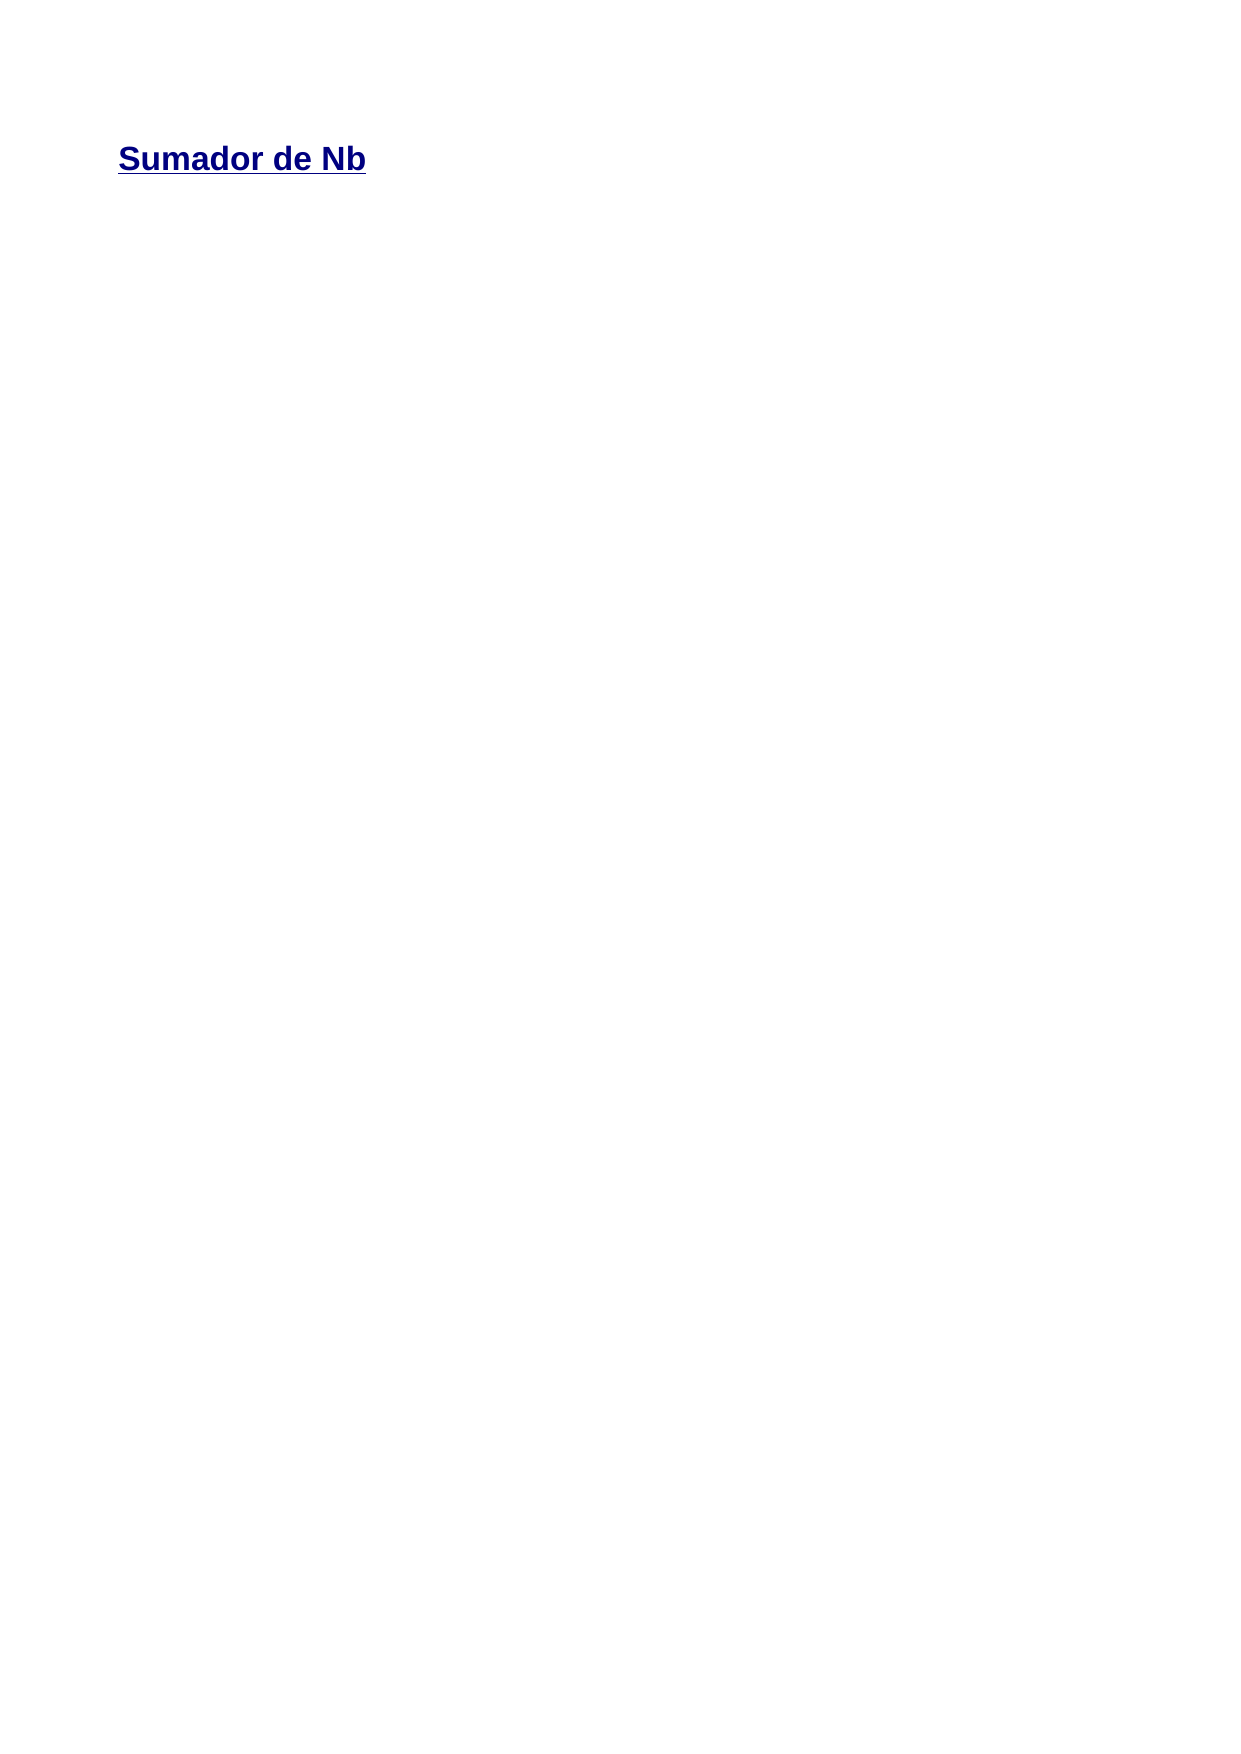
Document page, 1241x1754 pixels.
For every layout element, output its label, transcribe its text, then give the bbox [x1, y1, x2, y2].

subtitle Sumador de Nb [118, 139, 1122, 178]
